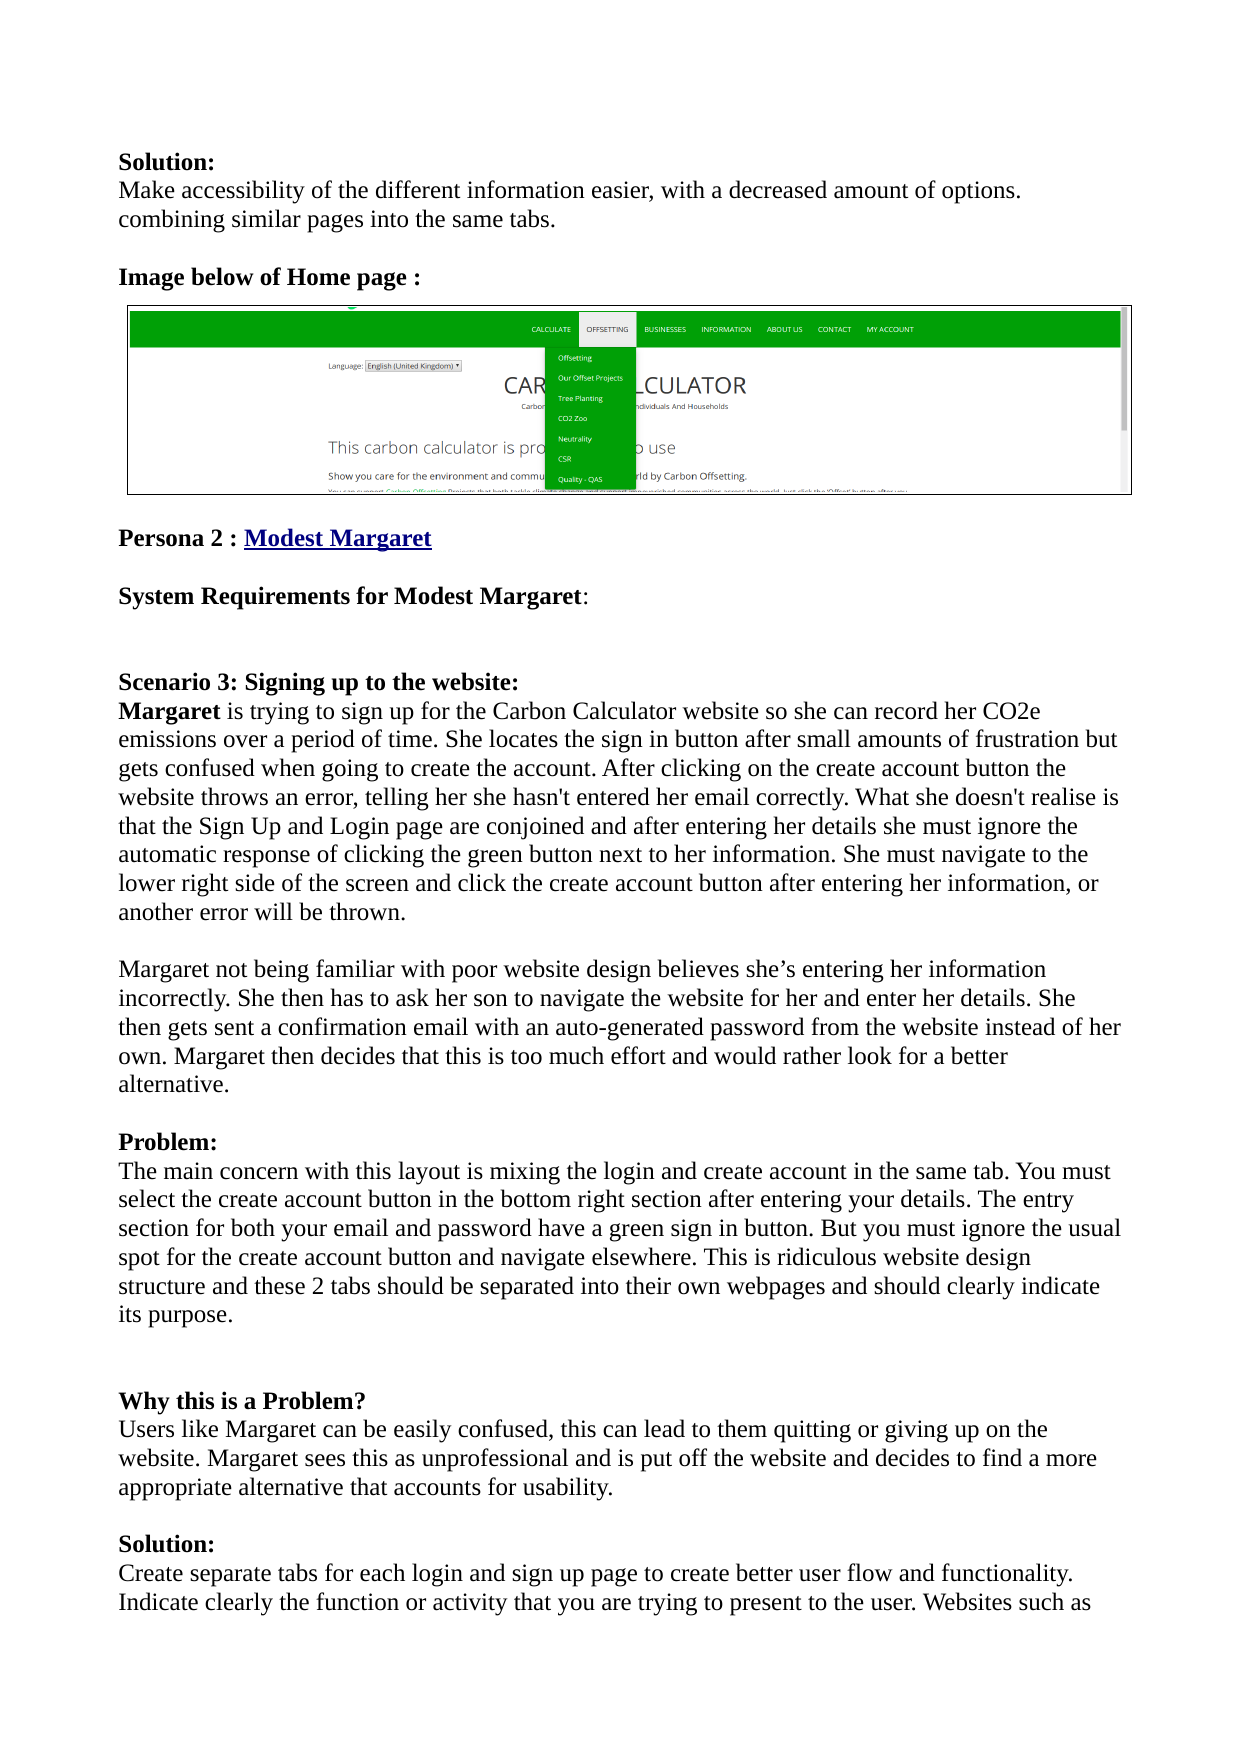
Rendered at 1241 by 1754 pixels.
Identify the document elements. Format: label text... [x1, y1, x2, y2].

text Create separate tabs for each login and sign up page to create better user flow and functionality. Indicate clearly the function or activity that you are trying to present to the user. Websites such as [118, 1558, 1122, 1616]
text System Requirements for Modest Margaret: [118, 581, 1122, 609]
text Persona 2 : Modest Margaret [118, 523, 1122, 552]
text Image below of Home page : [118, 262, 1122, 291]
text Margaret is trying to sign up for the Carbon Calculator website so she can record her CO2e emissions over a period of time. She locates the sign in button after small amounts of frustration but gets confused when going to create the account. After clicking on the create account button the website throws an error, telling her she hasn't entered her email correctly. What she doesn't realise is that the Sign Up and Login page are conjoined and after entering her details she must ignore the automatic response of clicking the green button next to her information. She must navigate to the lower right side of the screen and click the create account button after entering her information, or another error will be thrown. [118, 696, 1122, 926]
text Why this is a Problem? [118, 1386, 1122, 1414]
text Solution: [118, 147, 1122, 176]
text Margaret not being familiar with poor website design believes she’s entering her information incorrectly. She then has to ask her son to navigate the website for her and enter her details. She then gets sent a confirmation email with an auto-generated password from the website instead of her own. Margaret then decides that this is too much effort and would rather look for a better alternative. [118, 954, 1122, 1098]
text The main concern with this layout is mixing the login and create account in the same tab. You must select the create account button in the bottom right section after entering your details. The entry section for both your email and password have a green sign in button. But you must ignore the usual spot for the create account button and navigate elsewhere. This is ridiculous website design structure and these 2 tabs should be separated into their own webpages and should clearly indicate its purpose. [118, 1156, 1122, 1328]
text Solution: [118, 1529, 1122, 1558]
text Make accessibility of the different information easier, with a decreased amount of options. combining similar pages into the same tabs. [118, 176, 1122, 233]
text Scenario 3: Signing up to the website: [118, 667, 1122, 696]
text Users like Margaret can be easily confused, this can lead to them quitting or giving up on the website. Margaret sees this as unprofessional and is put off the website and decides to find a more appropriate alternative that accounts for usability. [118, 1414, 1122, 1501]
text Problem: [118, 1127, 1122, 1156]
picture [129, 307, 1128, 492]
